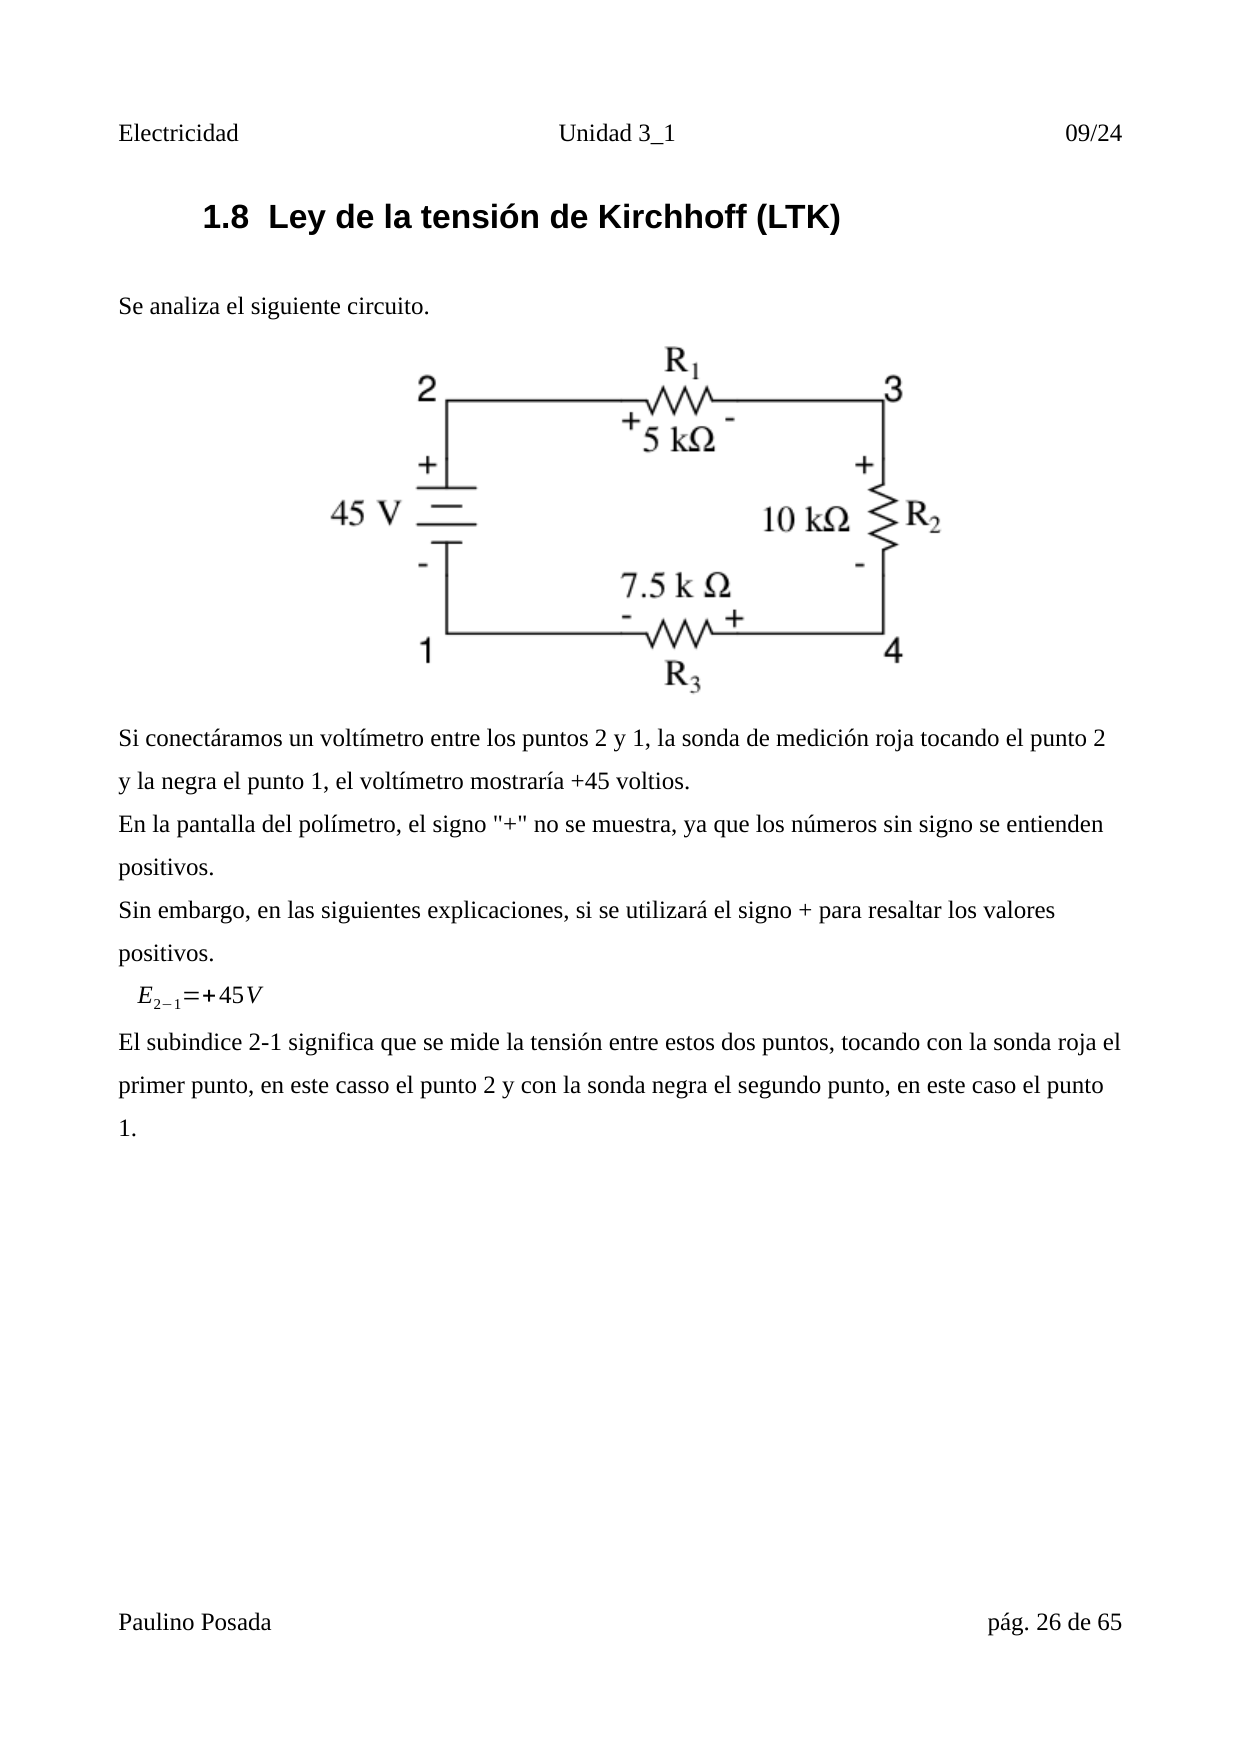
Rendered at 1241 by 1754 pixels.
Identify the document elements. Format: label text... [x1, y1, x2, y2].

text Se analiza el siguiente circuito. [118, 291, 1122, 320]
picture [292, 345, 948, 704]
subtitle Ley de la tensión de Kirchhoff (LTK) [193, 197, 1122, 236]
text En la pantalla del polímetro, el signo "+" no se muestra, ya que los números sin signo se entienden positivos. [118, 809, 1122, 881]
text Si conectáramos un voltímetro entre los puntos 2 y 1, la sonda de medición roja tocando el punto 2 y la negra el punto 1, el voltímetro mostraría +45 voltios. [118, 723, 1122, 794]
text El subindice 2-1 significa que se mide la tensión entre estos dos puntos, tocando con la sonda roja el primer punto, en este casso el punto 2 y con la sonda negra el segundo punto, en este caso el punto 1. [118, 1027, 1122, 1142]
text Sin embargo, en las siguientes explicaciones, si se utilizará el signo + para resaltar los valores positivos. [118, 895, 1122, 967]
